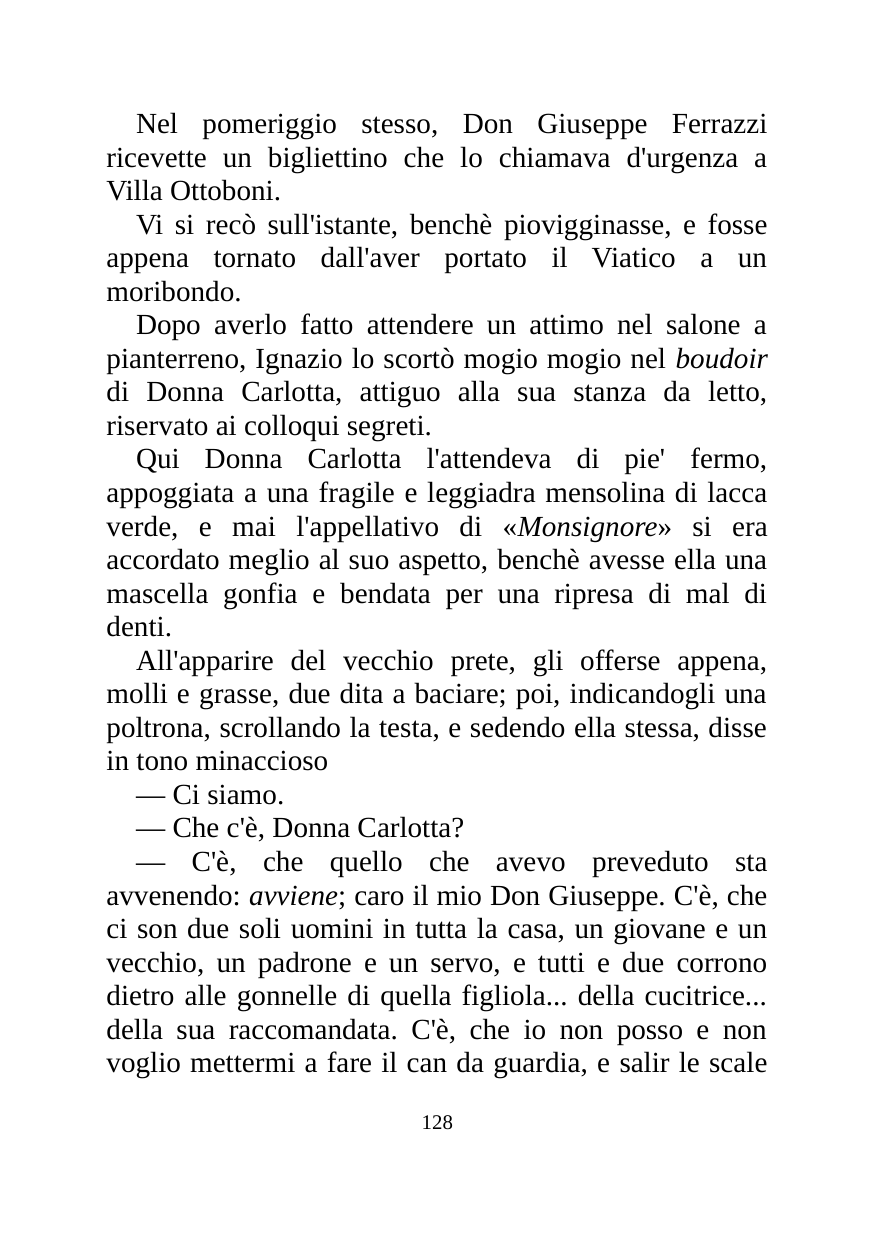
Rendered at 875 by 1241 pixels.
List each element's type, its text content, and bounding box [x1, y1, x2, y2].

text — C'è, che quello che avevo preveduto sta avvenendo: avviene; caro il mio Don Giuseppe. C'è, che ci son due soli uomini in tutta la casa, un giovane e un vecchio, un padrone e un servo, e tutti e due corrono dietro alle gonnelle di quella figliola... della cucitrice... della sua raccomandata. C'è, che io non posso e non voglio mettermi a fare il can da guardia, e salir le scale [106, 844, 768, 1079]
text Qui Donna Carlotta l'attendeva di pie' fermo, appoggiata a una fragile e leggiadra mensolina di lacca verde, e mai l'appellativo di «Monsignore» si era accordato meglio al suo aspetto, benchè avesse ella una mascella gonfia e bendata per una ripresa di mal di denti. [106, 442, 768, 643]
text Dopo averlo fatto attendere un attimo nel salone a pianterreno, Ignazio lo scortò mogio mogio nel boudoir di Donna Carlotta, attiguo alla sua stanza da letto, riservato ai colloqui segreti. [106, 307, 768, 442]
text All'apparire del vecchio prete, gli offerse appena, molli e grasse, due dita a baciare; poi, indicandogli una poltrona, scrollando la testa, e sedendo ella stessa, disse in tono minaccioso [106, 643, 768, 777]
text Nel pomeriggio stesso, Don Giuseppe Ferrazzi ricevette un bigliettino che lo chiamava d'urgenza a Villa Ottoboni. [106, 106, 768, 207]
text — Ci siamo. [106, 777, 768, 811]
text Vi si recò sull'istante, benchè piovigginasse, e fosse appena tornato dall'aver portato il Viatico a un moribondo. [106, 207, 768, 307]
text — Che c'è, Donna Carlotta? [106, 811, 768, 844]
